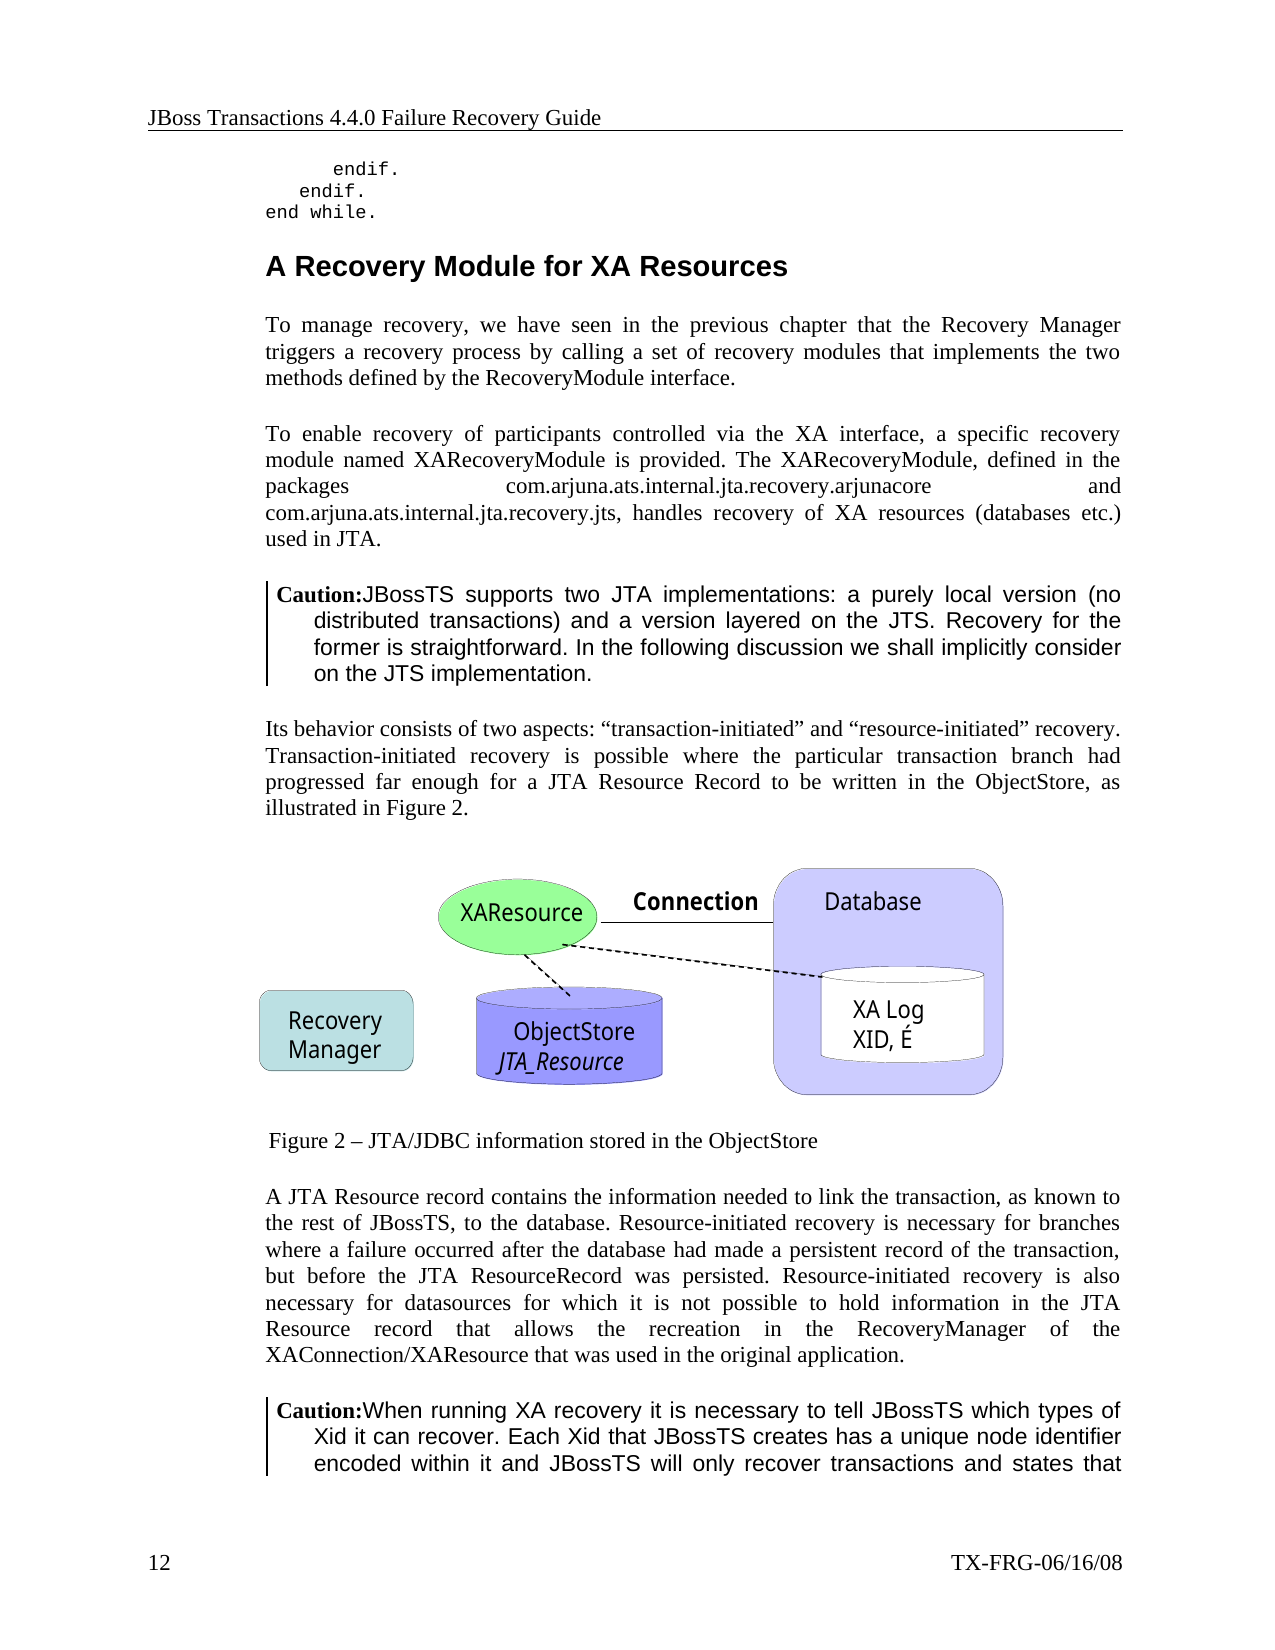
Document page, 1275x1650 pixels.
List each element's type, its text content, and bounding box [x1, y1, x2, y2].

list JBossTS supports two JTA implementations: a purely local version (no distributed transactions) and a version layered on the JTS. Recovery for the former is straightforward. In the following discussion we shall implicitly consider on the JTS implementation. [268, 581, 1122, 686]
text To manage recovery, we have seen in the previous chapter that the Recovery Manager triggers a recovery process by calling a set of recovery modules that implements the two methods defined by the RecoveryModule interface. [265, 312, 1122, 391]
text Figure 2 – JTA/JDBC information stored in the ObjectStore [268, 1128, 1122, 1154]
text end while. [265, 203, 1122, 224]
subtitle A Recovery Module for XA Resources [153, 249, 1084, 282]
text endif. [265, 181, 1122, 203]
list When running XA recovery it is necessary to tell JBossTS which types of Xid it can recover. Each Xid that JBossTS creates has a unique node identifier encoded within it and JBossTS will only recover transactions and states that [268, 1397, 1122, 1476]
text To enable recovery of participants controlled via the XA interface, a specific recovery module named XARecoveryModule is provided. The XARecoveryModule, defined in the packages com.arjuna.ats.internal.jta.recovery.arjunacore and com.arjuna.ats.internal.jta.recovery.jts, handles recovery of XA resources (databases etc.) used in JTA. [265, 420, 1122, 552]
text A JTA Resource record contains the information needed to link the transaction, as known to the rest of JBossTS, to the database. Resource-initiated recovery is necessary for branches where a failure occurred after the database had made a persistent record of the transaction, but before the JTA ResourceRecord was persisted. Resource-initiated recovery is also necessary for datasources for which it is not possible to hold information in the JTA Resource record that allows the recreation in the RecoveryManager of the XAConnection/XAResource that was used in the original application. [265, 1183, 1122, 1368]
text endif. [265, 160, 1122, 181]
text Its behavior consists of two aspects: “transaction-initiated” and “resource-initiated” recovery. Transaction-initiated recovery is possible where the particular transaction branch had progressed far enough for a JTA Resource Record to be written in the ObjectStore, as illustrated in Figure 2. [265, 715, 1122, 821]
